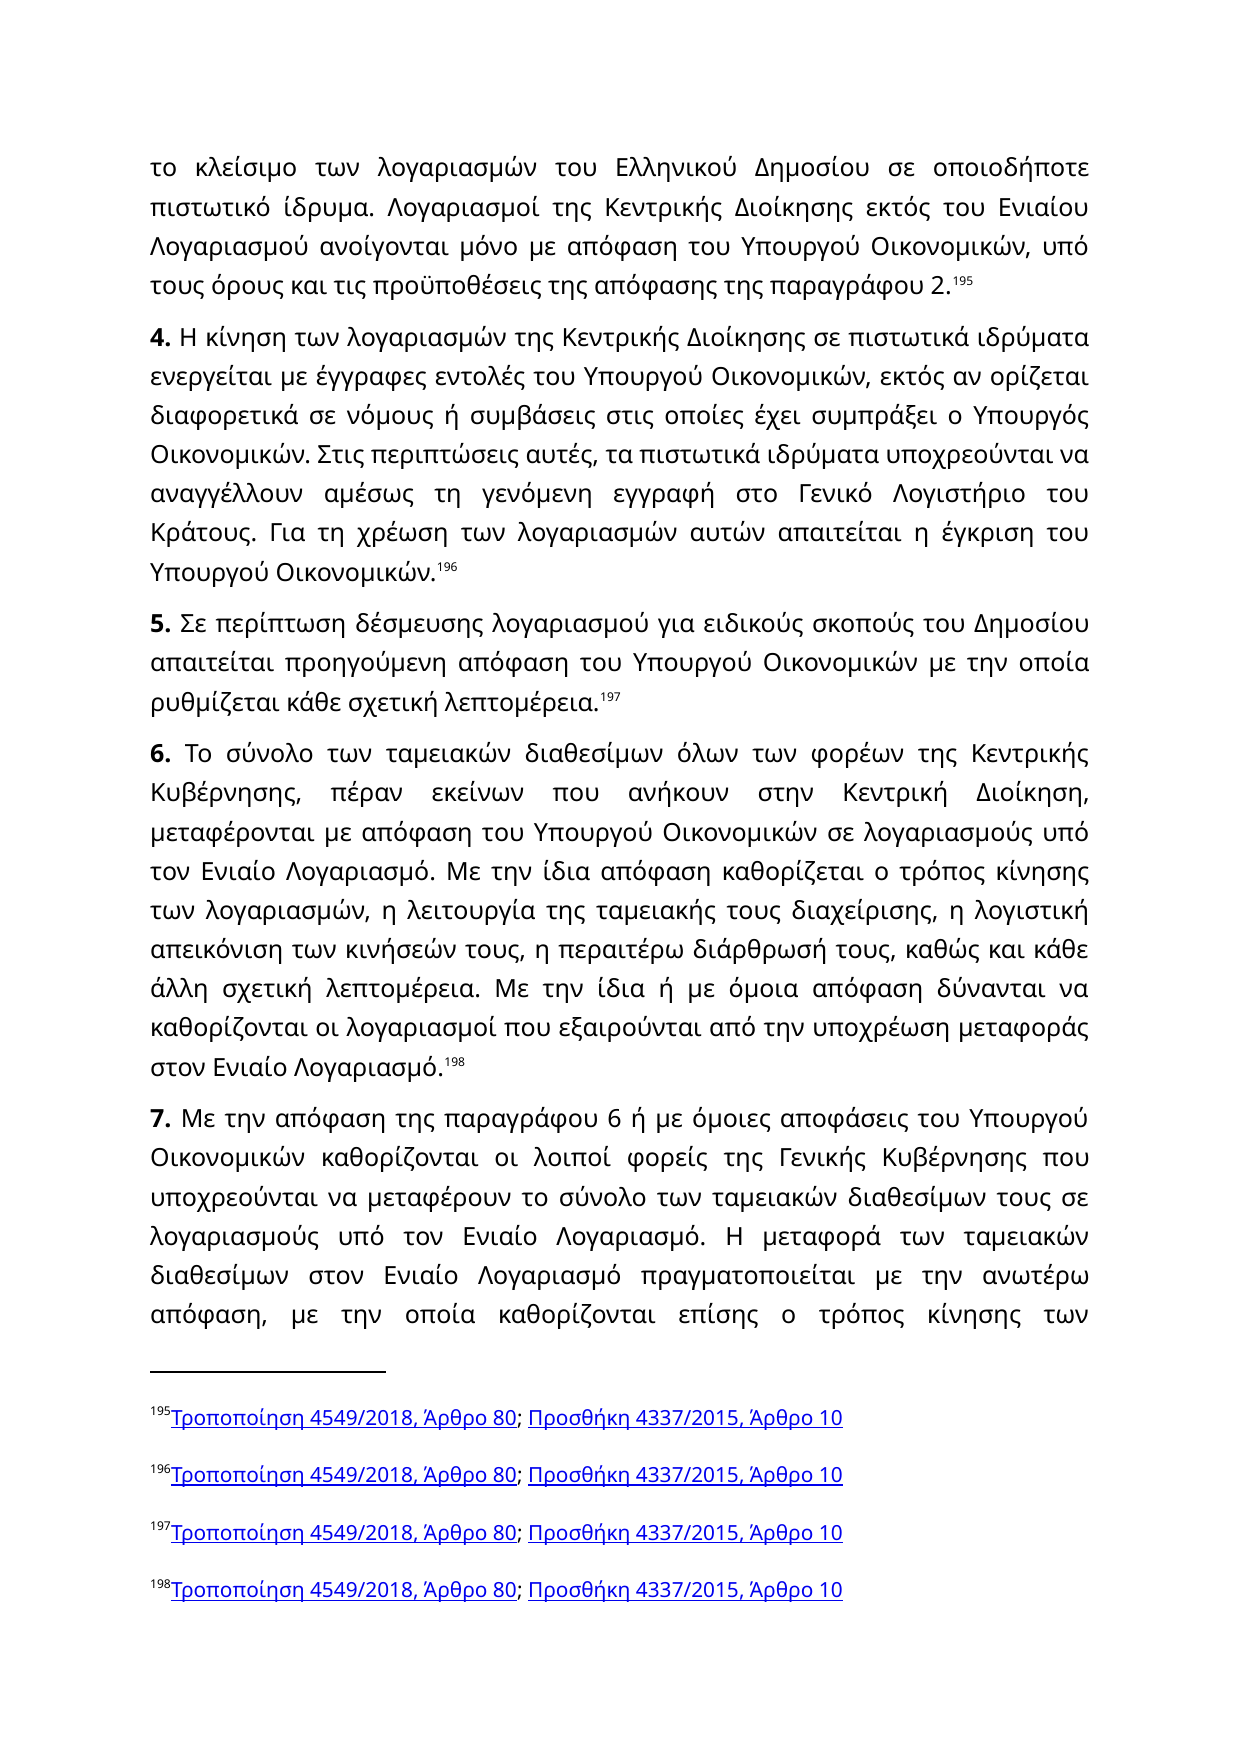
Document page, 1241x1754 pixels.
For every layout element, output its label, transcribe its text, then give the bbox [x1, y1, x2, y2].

text 6. Το σύνολο των ταμειακών διαθεσίμων όλων των φορέων της Κεντρικής Κυβέρνησης, πέραν εκείνων που ανήκουν στην Κεντρική Διοίκηση, μεταφέρονται με απόφαση του Υπουργού Οικονομικών σε λογαριασμούς υπό τον Ενιαίο Λογαριασμό. Με την ίδια απόφαση καθορίζεται ο τρόπος κίνησης των λογαριασμών, η λειτουργία της ταμειακής τους διαχείρισης, η λογιστική απεικόνιση των κινήσεών τους, η περαιτέρω διάρθρωσή τους, καθώς και κάθε άλλη σχετική λεπτομέρεια. Με την ίδια ή με όμοια απόφαση δύνανται να καθορίζονται οι λογαριασμοί που εξαιρούνται από την υποχρέωση μεταφοράς στον Ενιαίο Λογαριασμό. [150, 736, 1090, 1083]
text το κλείσιμο των λογαριασμών του Ελληνικού Δημοσίου σε οποιοδήποτε πιστωτικό ίδρυμα. Λογαριασμοί της Κεντρικής Διοίκησης εκτός του Ενιαίου Λογαριασμού ανοίγονται μόνο με απόφαση του Υπουργού Οικονομικών, υπό τους όρους και τις προϋποθέσεις της απόφασης της παραγράφου 2. [150, 150, 1090, 302]
text 7. Με την απόφαση της παραγράφου 6 ή με όμοιες αποφάσεις του Υπουργού Οικονομικών καθορίζονται οι λοιποί φορείς της Γενικής Κυβέρνησης που υποχρεούνται να μεταφέρουν το σύνολο των ταμειακών διαθεσίμων τους σε λογαριασμούς υπό τον Ενιαίο Λογαριασμό. Η μεταφορά των ταμειακών διαθεσίμων στον Ενιαίο Λογαριασμό πραγματοποιείται με την ανωτέρω απόφαση, με την οποία καθορίζονται επίσης ο τρόπος κίνησης των [150, 1101, 1090, 1331]
text Τροποποίηση 4549/2018, Άρθρο 80; Προσθήκη 4337/2015, Άρθρο 10 [150, 1576, 1090, 1604]
text 4. Η κίνηση των λογαριασμών της Κεντρικής Διοίκησης σε πιστωτικά ιδρύματα ενεργείται με έγγραφες εντολές του Υπουργού Οικονομικών, εκτός αν ορίζεται διαφορετικά σε νόμους ή συμβάσεις στις οποίες έχει συμπράξει ο Υπουργός Οικονομικών. Στις περιπτώσεις αυτές, τα πιστωτικά ιδρύματα υποχρεούνται να αναγγέλλουν αμέσως τη γενόμενη εγγραφή στο Γενικό Λογιστήριο του Κράτους. Για τη χρέωση των λογαριασμών αυτών απαιτείται η έγκριση του Υπουργού Οικονομικών. [150, 319, 1090, 588]
text 5. Σε περίπτωση δέσμευσης λογαριασμού για ειδικούς σκοπούς του Δημοσίου απαιτείται προηγούμενη απόφαση του Υπουργού Οικονομικών με την οποία ρυθμίζεται κάθε σχετική λεπτομέρεια. [150, 606, 1090, 718]
text Τροποποίηση 4549/2018, Άρθρο 80; Προσθήκη 4337/2015, Άρθρο 10 [150, 1460, 1090, 1489]
text Τροποποίηση 4549/2018, Άρθρο 80; Προσθήκη 4337/2015, Άρθρο 10 [150, 1403, 1090, 1431]
text Τροποποίηση 4549/2018, Άρθρο 80; Προσθήκη 4337/2015, Άρθρο 10 [150, 1518, 1090, 1546]
